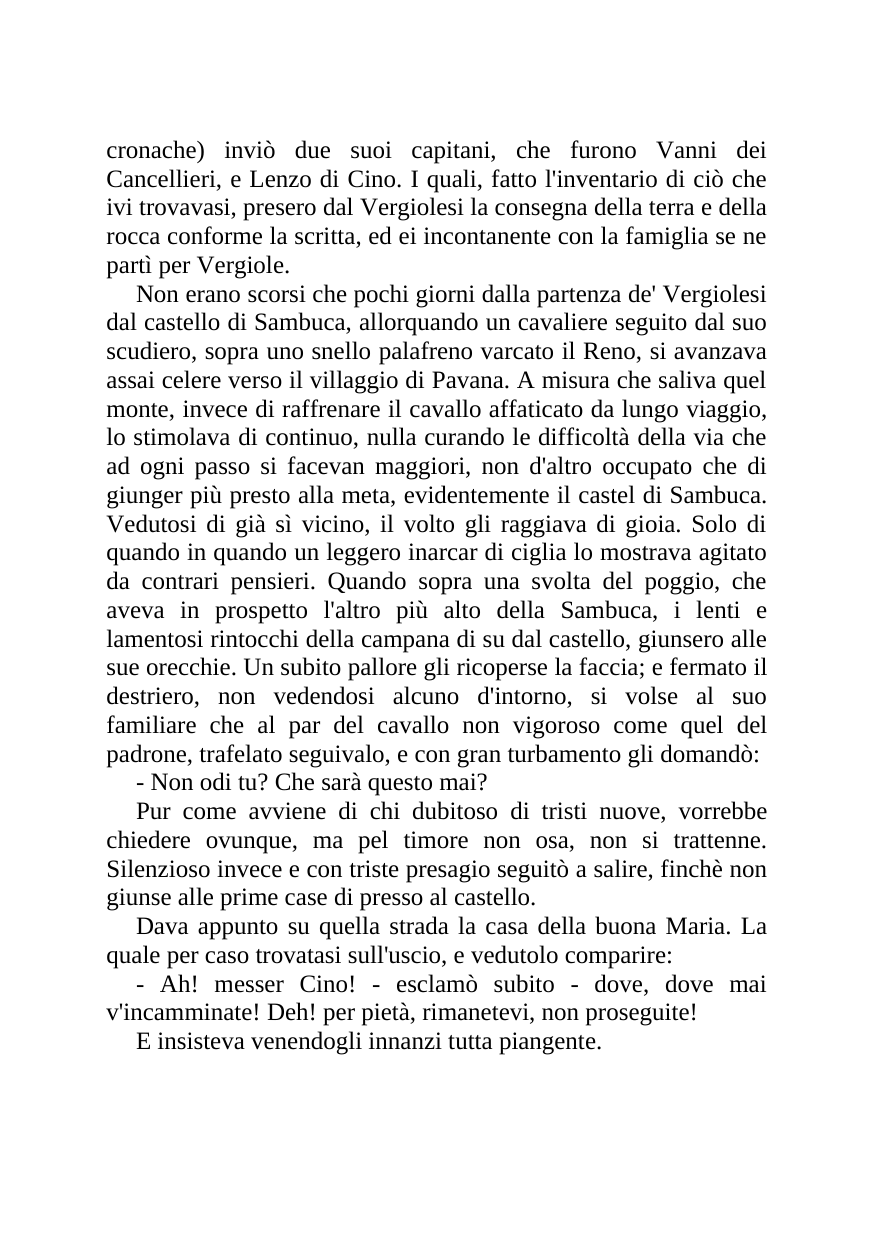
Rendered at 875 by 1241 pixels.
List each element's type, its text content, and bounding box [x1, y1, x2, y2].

text Non erano scorsi che pochi giorni dalla partenza de' Vergiolesi dal castello di Sambuca, allorquando un cavaliere seguito dal suo scudiero, sopra uno snello palafreno varcato il Reno, si avanzava assai celere verso il villaggio di Pavana. A misura che saliva quel monte, invece di raffrenare il cavallo affaticato da lungo viaggio, lo stimolava di continuo, nulla curando le difficoltà della via che ad ogni passo si facevan maggiori, non d'altro occupato che di giunger più presto alla meta, evidentemente il castel di Sambuca. Vedutosi di già sì vicino, il volto gli raggiava di gioia. Solo di quando in quando un leggero inarcar di ciglia lo mostrava agitato da contrari pensieri. Quando sopra una svolta del poggio, che aveva in prospetto l'altro più alto della Sambuca, i lenti e lamentosi rintocchi della campana di su dal castello, giunsero alle sue orecchie. Un subito pallore gli ricoperse la faccia; e fermato il destriero, non vedendosi alcuno d'intorno, si volse al suo familiare che al par del cavallo non vigoroso come quel del padrone, trafelato seguivalo, e con gran turbamento gli domandò: [106, 279, 768, 767]
text cronache) inviò due suoi capitani, che furono Vanni dei Cancellieri, e Lenzo di Cino. I quali, fatto l'inventario di ciò che ivi trovavasi, presero dal Vergiolesi la consegna della terra e della rocca conforme la scritta, ed ei incontanente con la famiglia se ne partì per Vergiole. [106, 135, 768, 279]
text - Ah! messer Cino! - esclamò subito - dove, dove mai v'incamminate! Deh! per pietà, rimanetevi, non proseguite! [106, 969, 768, 1026]
text Pur come avviene di chi dubitoso di tristi nuove, vorrebbe chiedere ovunque, ma pel timore non osa, non si trattenne. Silenzioso invece e con triste presagio seguitò a salire, finchè non giunse alle prime case di presso al castello. [106, 796, 768, 911]
text Dava appunto su quella strada la casa della buona Maria. La quale per caso trovatasi sull'uscio, e vedutolo comparire: [106, 911, 768, 969]
text E insisteva venendogli innanzi tutta piangente. [106, 1026, 768, 1055]
text - Non odi tu? Che sarà questo mai? [106, 767, 768, 796]
